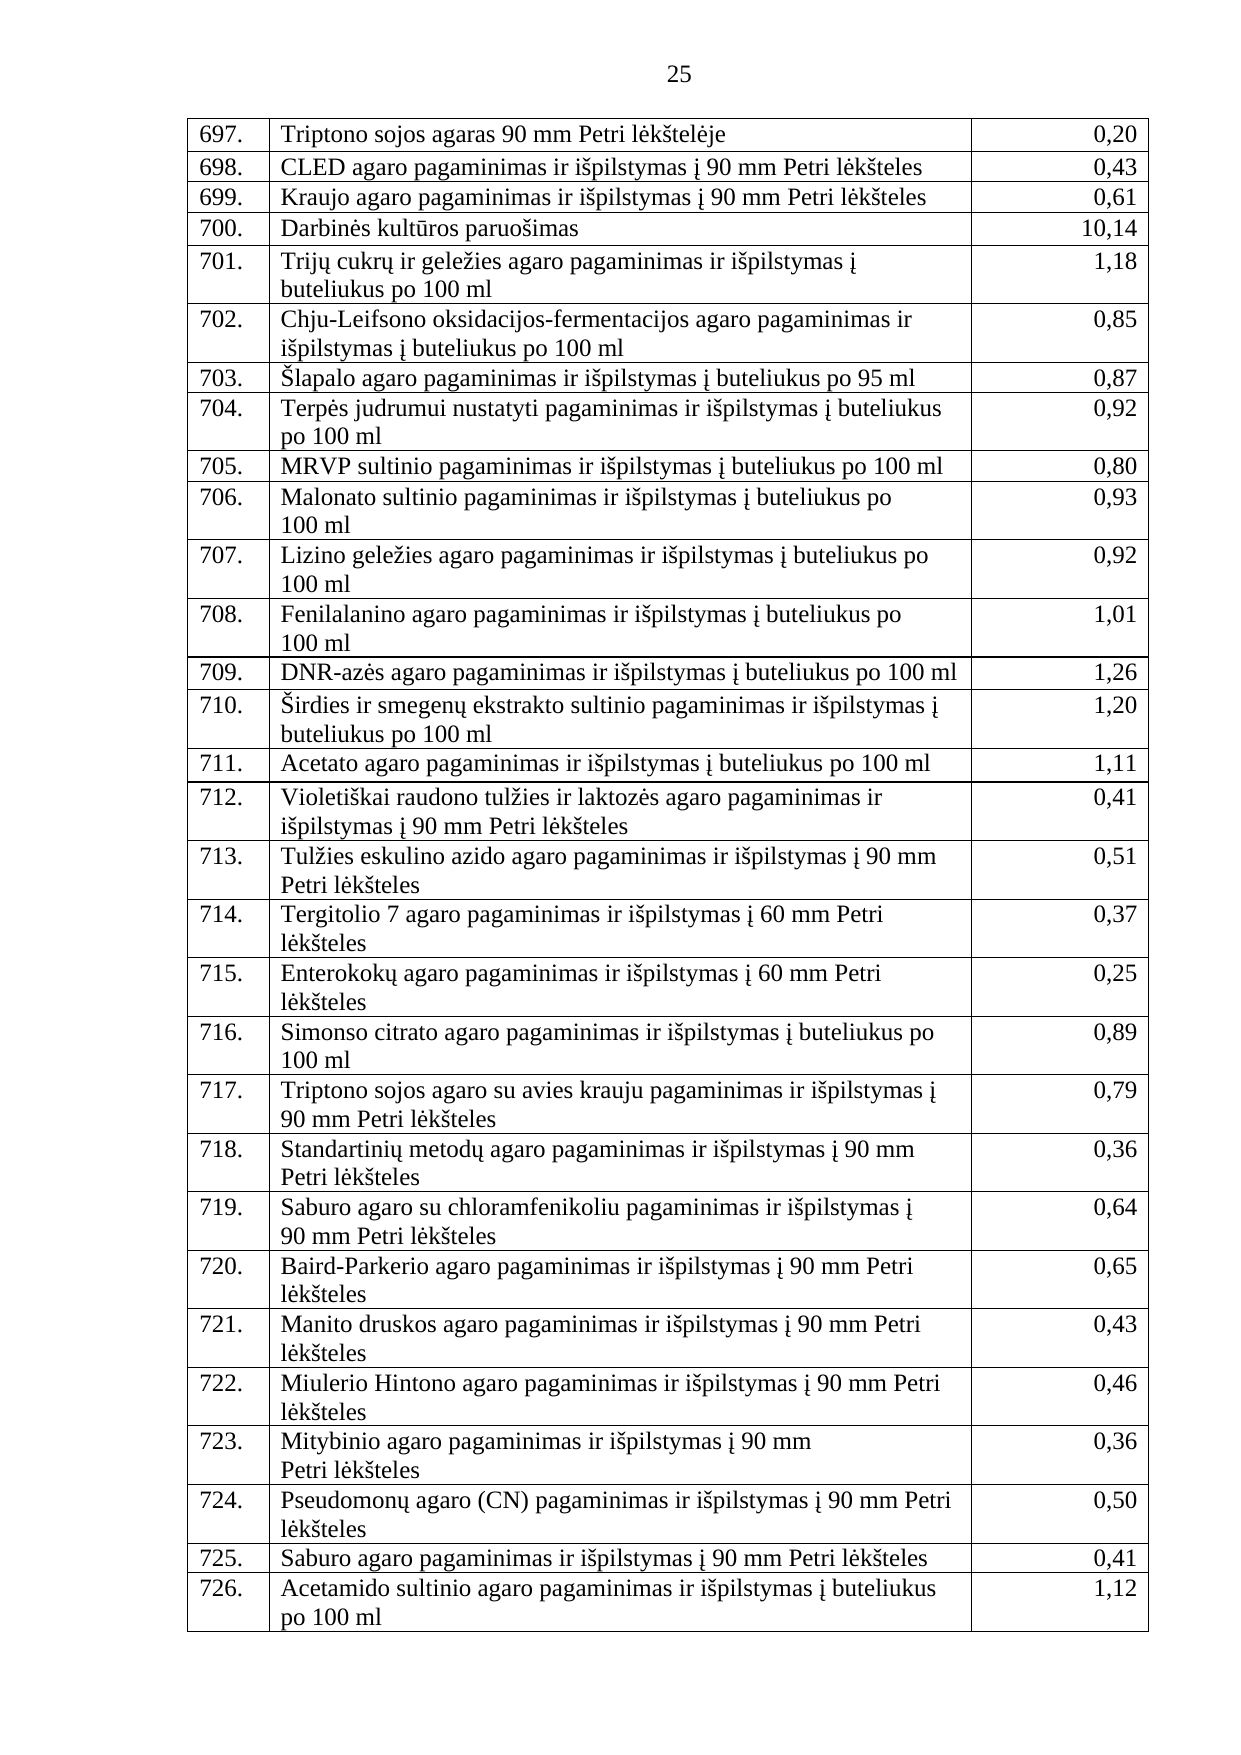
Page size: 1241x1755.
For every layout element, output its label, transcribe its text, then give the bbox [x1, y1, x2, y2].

table_cell 1,18 [972, 246, 1148, 303]
table_cell 710. [188, 690, 269, 747]
table_cell Širdies ir smegenų ekstrakto sultinio pagaminimas ir išpilstymas į buteliukus po 100 ml [270, 690, 971, 747]
table_cell 724. [188, 1485, 269, 1542]
table_cell 711. [188, 749, 269, 781]
table_cell 698. [188, 152, 269, 181]
table_cell 0,92 [972, 540, 1148, 598]
table_cell Tergitolio 7 agaro pagaminimas ir išpilstymas į 60 mm Petri lėkšteles [270, 900, 971, 957]
table_cell 0,41 [972, 1544, 1148, 1572]
table_cell 0,41 [972, 783, 1148, 840]
table_cell Chju-Leifsono oksidacijos-fermentacijos agaro pagaminimas ir išpilstymas į buteliukus po 100 ml [270, 304, 971, 362]
table_cell 700. [188, 213, 269, 245]
table_cell 697. [188, 119, 269, 151]
table_cell 0,50 [972, 1485, 1148, 1542]
table_cell 1,11 [972, 749, 1148, 781]
table_cell Malonato sultinio pagaminimas ir išpilstymas į buteliukus po 100 ml [270, 482, 971, 539]
table_cell Mitybinio agaro pagaminimas ir išpilstymas į 90 mm Petri lėkšteles [270, 1426, 971, 1484]
table_cell Standartinių metodų agaro pagaminimas ir išpilstymas į 90 mm Petri lėkšteles [270, 1134, 971, 1191]
table_cell 720. [188, 1251, 269, 1308]
table_cell 0,43 [972, 152, 1148, 181]
table_cell 0,64 [972, 1192, 1148, 1250]
table_cell 723. [188, 1426, 269, 1484]
table_cell 0,89 [972, 1017, 1148, 1074]
table_cell 721. [188, 1309, 269, 1367]
table_cell 0,25 [972, 958, 1148, 1016]
table_cell 701. [188, 246, 269, 303]
table_cell 0,80 [972, 451, 1148, 481]
table_cell 0,92 [972, 393, 1148, 450]
table_cell 0,46 [972, 1368, 1148, 1425]
table_cell 699. [188, 182, 269, 212]
table_cell 725. [188, 1544, 269, 1572]
table_cell 717. [188, 1075, 269, 1133]
table_cell 703. [188, 363, 269, 392]
table_cell Miulerio Hintono agaro pagaminimas ir išpilstymas į 90 mm Petri lėkšteles [270, 1368, 971, 1425]
table_cell 1,20 [972, 690, 1148, 747]
table_cell 0,65 [972, 1251, 1148, 1308]
table_cell Šlapalo agaro pagaminimas ir išpilstymas į buteliukus po 95 ml [270, 363, 971, 392]
table_cell 712. [188, 783, 269, 840]
table_cell Saburo agaro su chloramfenikoliu pagaminimas ir išpilstymas į 90 mm Petri lėkšteles [270, 1192, 971, 1250]
table_cell Darbinės kultūros paruošimas [270, 213, 971, 245]
table_cell Kraujo agaro pagaminimas ir išpilstymas į 90 mm Petri lėkšteles [270, 182, 971, 212]
table_cell 0,85 [972, 304, 1148, 362]
table_cell Fenilalanino agaro pagaminimas ir išpilstymas į buteliukus po 100 ml [270, 599, 971, 656]
table_cell 722. [188, 1368, 269, 1425]
table_cell 1,12 [972, 1573, 1148, 1631]
table_cell 716. [188, 1017, 269, 1074]
table_cell Tulžies eskulino azido agaro pagaminimas ir išpilstymas į 90 mm Petri lėkšteles [270, 841, 971, 898]
table_cell Violetiškai raudono tulžies ir laktozės agaro pagaminimas ir išpilstymas į 90 mm Petri lėkšteles [270, 783, 971, 840]
table_cell 0,61 [972, 182, 1148, 212]
table_cell 10,14 [972, 213, 1148, 245]
table_cell 0,36 [972, 1426, 1148, 1484]
table_cell Triptono sojos agaras 90 mm Petri lėkštelėje [270, 119, 971, 151]
table_cell Acetato agaro pagaminimas ir išpilstymas į buteliukus po 100 ml [270, 749, 971, 781]
table_cell Pseudomonų agaro (CN) pagaminimas ir išpilstymas į 90 mm Petri lėkšteles [270, 1485, 971, 1542]
table_cell 708. [188, 599, 269, 656]
table_cell 718. [188, 1134, 269, 1191]
table_cell 702. [188, 304, 269, 362]
table_cell Baird-Parkerio agaro pagaminimas ir išpilstymas į 90 mm Petri lėkšteles [270, 1251, 971, 1308]
table_cell Trijų cukrų ir geležies agaro pagaminimas ir išpilstymas į buteliukus po 100 ml [270, 246, 971, 303]
table_cell Enterokokų agaro pagaminimas ir išpilstymas į 60 mm Petri lėkšteles [270, 958, 971, 1016]
table_cell CLED agaro pagaminimas ir išpilstymas į 90 mm Petri lėkšteles [270, 152, 971, 181]
table_cell 704. [188, 393, 269, 450]
table_cell 709. [188, 658, 269, 689]
table_cell 705. [188, 451, 269, 481]
table_cell Terpės judrumui nustatyti pagaminimas ir išpilstymas į buteliukus po 100 ml [270, 393, 971, 450]
table_cell Simonso citrato agaro pagaminimas ir išpilstymas į buteliukus po 100 ml [270, 1017, 971, 1074]
table_cell 713. [188, 841, 269, 898]
table_cell 719. [188, 1192, 269, 1250]
table_cell 0,87 [972, 363, 1148, 392]
table_cell DNR-azės agaro pagaminimas ir išpilstymas į buteliukus po 100 ml [270, 658, 971, 689]
table_cell 0,51 [972, 841, 1148, 898]
table_cell Lizino geležies agaro pagaminimas ir išpilstymas į buteliukus po 100 ml [270, 540, 971, 598]
table_cell 726. [188, 1573, 269, 1631]
table_cell Triptono sojos agaro su avies krauju pagaminimas ir išpilstymas į 90 mm Petri lėkšteles [270, 1075, 971, 1133]
table_cell 706. [188, 482, 269, 539]
table_cell 1,01 [972, 599, 1148, 656]
table_cell 714. [188, 900, 269, 957]
table_cell 0,36 [972, 1134, 1148, 1191]
table_cell Acetamido sultinio agaro pagaminimas ir išpilstymas į buteliukus po 100 ml [270, 1573, 971, 1631]
table_cell 0,37 [972, 900, 1148, 957]
table_cell 0,20 [972, 119, 1148, 151]
table_cell Saburo agaro pagaminimas ir išpilstymas į 90 mm Petri lėkšteles [270, 1544, 971, 1572]
table_cell 715. [188, 958, 269, 1016]
table_cell 0,79 [972, 1075, 1148, 1133]
table_cell 0,43 [972, 1309, 1148, 1367]
table_cell 707. [188, 540, 269, 598]
table_cell 0,93 [972, 482, 1148, 539]
table_cell MRVP sultinio pagaminimas ir išpilstymas į buteliukus po 100 ml [270, 451, 971, 481]
table_cell Manito druskos agaro pagaminimas ir išpilstymas į 90 mm Petri lėkšteles [270, 1309, 971, 1367]
table_cell 1,26 [972, 658, 1148, 689]
